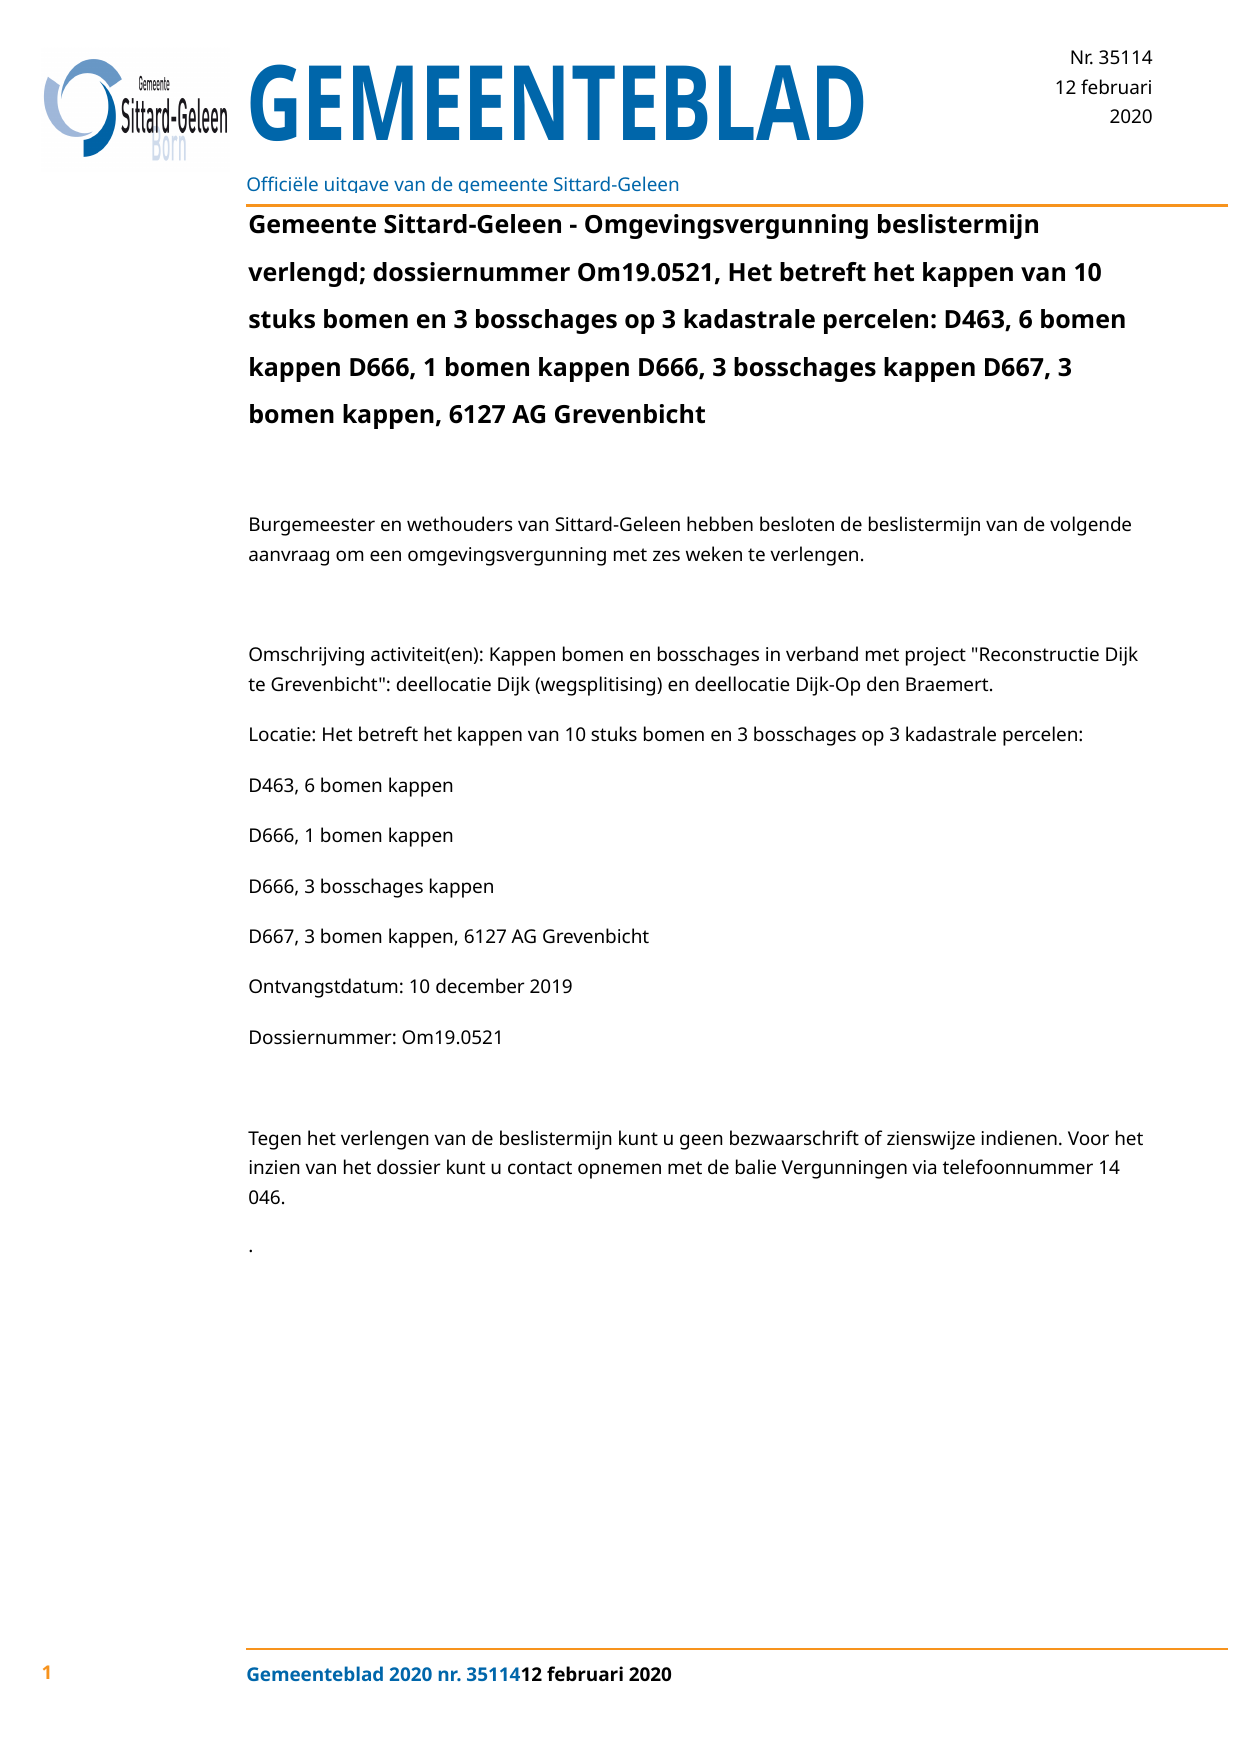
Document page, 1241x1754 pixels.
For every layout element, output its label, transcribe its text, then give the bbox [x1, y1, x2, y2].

text D666, 1 bomen kappen [248, 822, 1152, 848]
text Dossiernummer: Om19.0521 [248, 1024, 1152, 1050]
text Gemeente Sittard-Geleen - Omgevingsvergunning beslistermijn verlengd; dossiernummer Om19.0521, Het betreft het kappen van 10 stuks bomen en 3 bosschages op 3 kadastrale percelen: D463, 6 bomen kappen D666, 1 bomen kappen D666, 3 bosschages kappen D667, 3 bomen kappen, 6127 AG Grevenbicht [248, 207, 1152, 431]
text Tegen het verlengen van de beslistermijn kunt u geen bezwaarschrift of zienswijze indienen. Voor het inzien van het dossier kunt u contact opnemen met de balie Vergunningen via telefoonnummer 14 046. [248, 1125, 1152, 1210]
text D667, 3 bomen kappen, 6127 AG Grevenbicht [248, 923, 1152, 949]
text Omschrijving activiteit(en): Kappen bomen en bosschages in verband met project "Reconstructie Dijk te Grevenbicht": deellocatie Dijk (wegsplitising) en deellocatie Dijk-Op den Braemert. [248, 642, 1152, 697]
text Ontvangstdatum: 10 december 2019 [248, 974, 1152, 999]
text D666, 3 bosschages kappen [248, 873, 1152, 898]
text . [248, 1232, 1152, 1258]
text D463, 6 bomen kappen [248, 772, 1152, 798]
picture [41, 47, 231, 172]
text Burgemeester en wethouders van Sittard-Geleen hebben besloten de beslistermijn van de volgende aanvraag om een omgevingsvergunning met zes weken te verlengen. [248, 511, 1152, 566]
text Locatie: Het betreft het kappen van 10 stuks bomen en 3 bosschages op 3 kadastrale percelen: [248, 722, 1152, 747]
